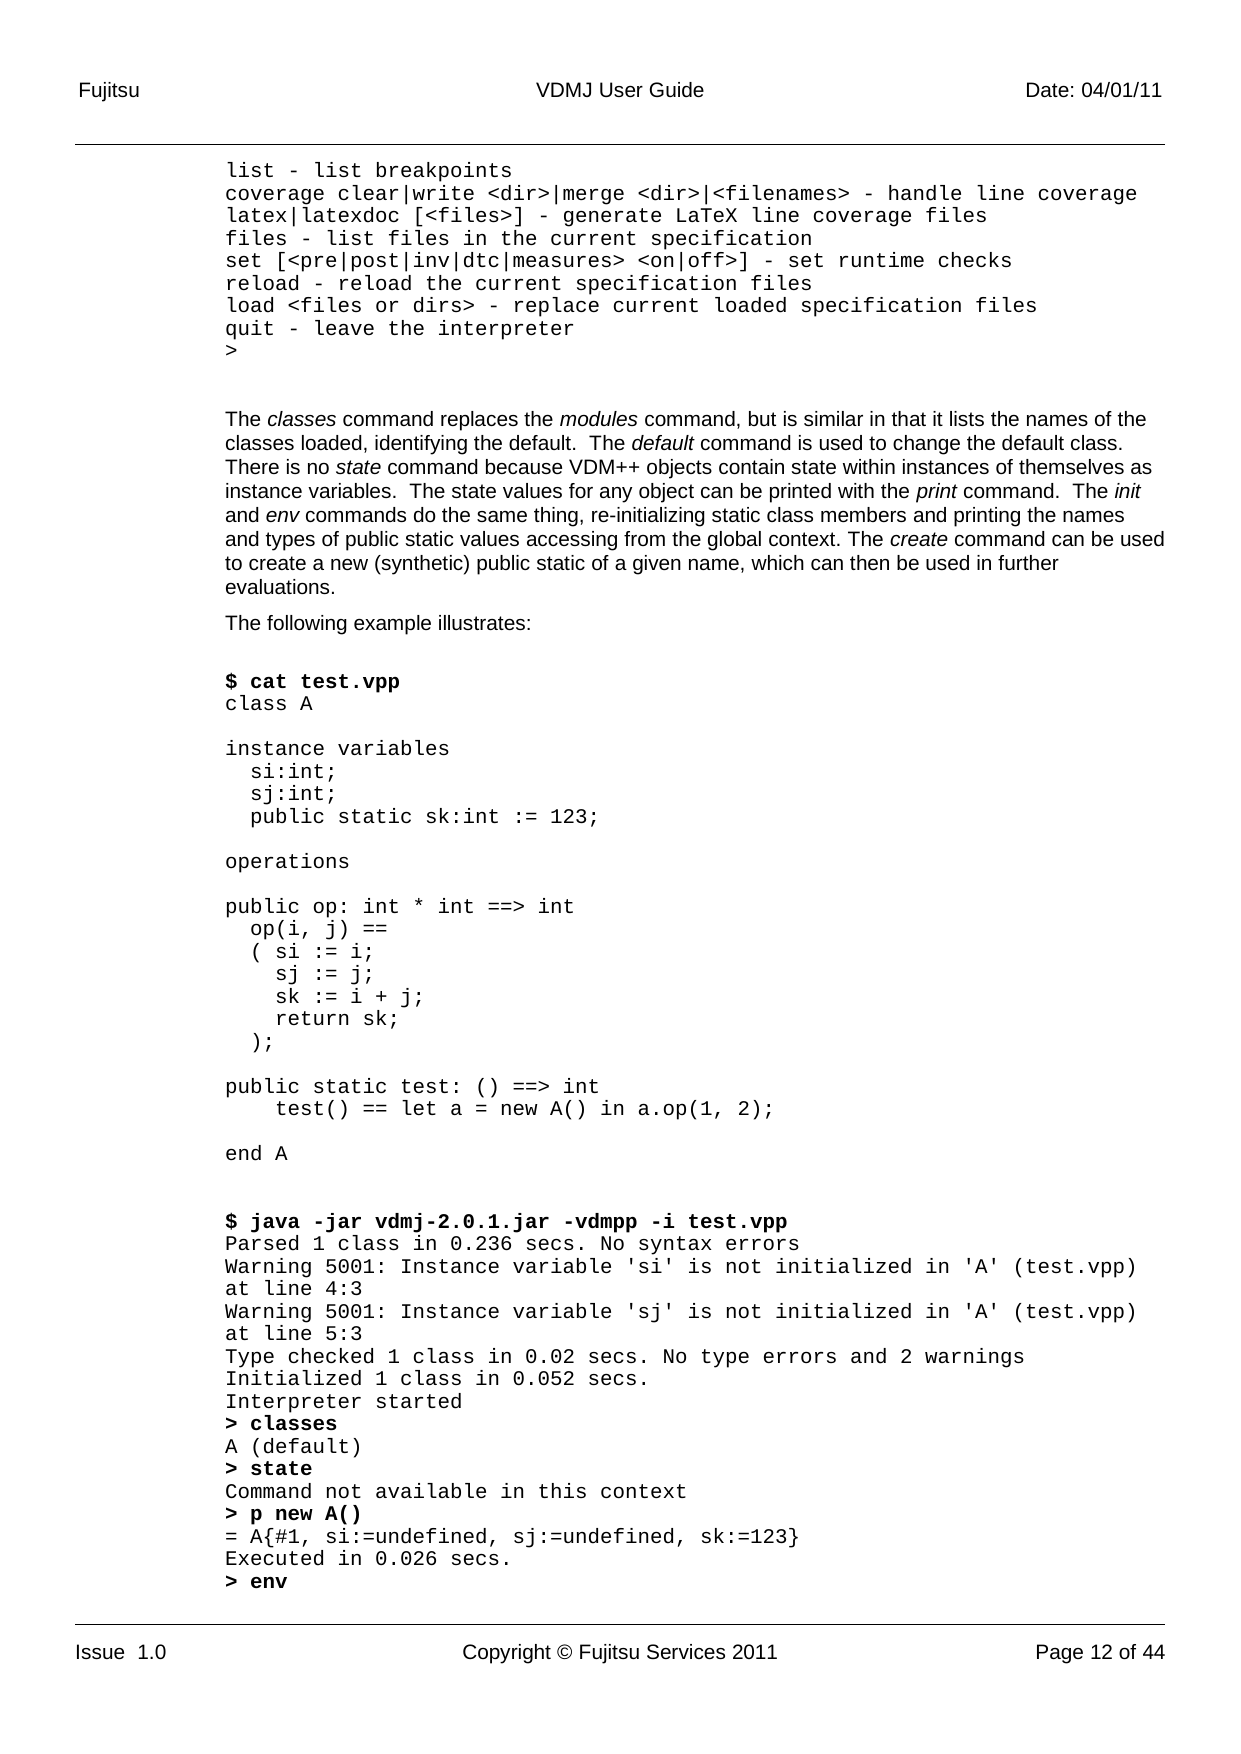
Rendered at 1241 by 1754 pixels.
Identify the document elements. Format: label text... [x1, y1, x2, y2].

text public static test: () ==> int [225, 1075, 1165, 1098]
text Parsed 1 class in 0.236 secs. No syntax errors [225, 1233, 1165, 1255]
text list - list breakpoints [225, 160, 1165, 182]
text Warning 5001: Instance variable 'si' is not initialized in 'A' (test.vpp) at line 4:3 [225, 1255, 1165, 1300]
text si:int; [225, 760, 1165, 783]
text public static sk:int := 123; [225, 805, 1165, 828]
text Interpreter started [225, 1390, 1165, 1413]
text sj := j; [225, 963, 1165, 985]
text coverage clear|write <dir>|merge <dir>|<filenames> - handle line coverage [225, 182, 1165, 205]
text > env [225, 1570, 1165, 1593]
text operations [225, 850, 1165, 873]
text set [<pre|post|inv|dtc|measures> <on|off>] - set runtime checks [225, 250, 1165, 272]
text Warning 5001: Instance variable 'sj' is not initialized in 'A' (test.vpp) at line 5:3 [225, 1300, 1165, 1345]
text ); [225, 1030, 1165, 1053]
text $ cat test.vpp [225, 670, 1165, 693]
text The following example illustrates: [225, 611, 1165, 635]
text load <files or dirs> - replace current loaded specification files [225, 295, 1165, 317]
text = A{#1, si:=undefined, sj:=undefined, sk:=123} [225, 1525, 1165, 1548]
text return sk; [225, 1008, 1165, 1030]
text class A [225, 693, 1165, 715]
text Executed in 0.026 secs. [225, 1548, 1165, 1570]
text Initialized 1 class in 0.052 secs. [225, 1368, 1165, 1390]
text $ java -jar vdmj-2.0.1.jar -vdmpp -i test.vpp [225, 1210, 1165, 1233]
text quit - leave the interpreter [225, 317, 1165, 340]
text latex|latexdoc [<files>] - generate LaTeX line coverage files [225, 205, 1165, 227]
text Command not available in this context [225, 1480, 1165, 1503]
text > state [225, 1458, 1165, 1480]
text > p new A() [225, 1503, 1165, 1525]
text sj:int; [225, 783, 1165, 805]
text > classes [225, 1413, 1165, 1435]
text The classes command replaces the modules command, but is similar in that it lists the names of the classes loaded, identifying the default. The default command is used to change the default class. There is no state command because VDM++ objects contain state within instances of themselves as instance variables. The state values for any object can be printed with the print command. The init and env commands do the same thing, re-initializing static class members and printing the names and types of public static values accessing from the global context. The create command can be used to create a new (synthetic) public static of a given name, which can then be used in further evaluations. [225, 407, 1165, 599]
text public op: int * int ==> int [225, 895, 1165, 918]
text Type checked 1 class in 0.02 secs. No type errors and 2 warnings [225, 1345, 1165, 1368]
text op(i, j) == [225, 918, 1165, 940]
text instance variables [225, 738, 1165, 760]
text A (default) [225, 1435, 1165, 1458]
text end A [225, 1143, 1165, 1165]
text sk := i + j; [225, 985, 1165, 1008]
text > [225, 340, 1165, 362]
text reload - reload the current specification files [225, 272, 1165, 295]
text ( si := i; [225, 940, 1165, 963]
text files - list files in the current specification [225, 227, 1165, 250]
text test() == let a = new A() in a.op(1, 2); [225, 1098, 1165, 1120]
